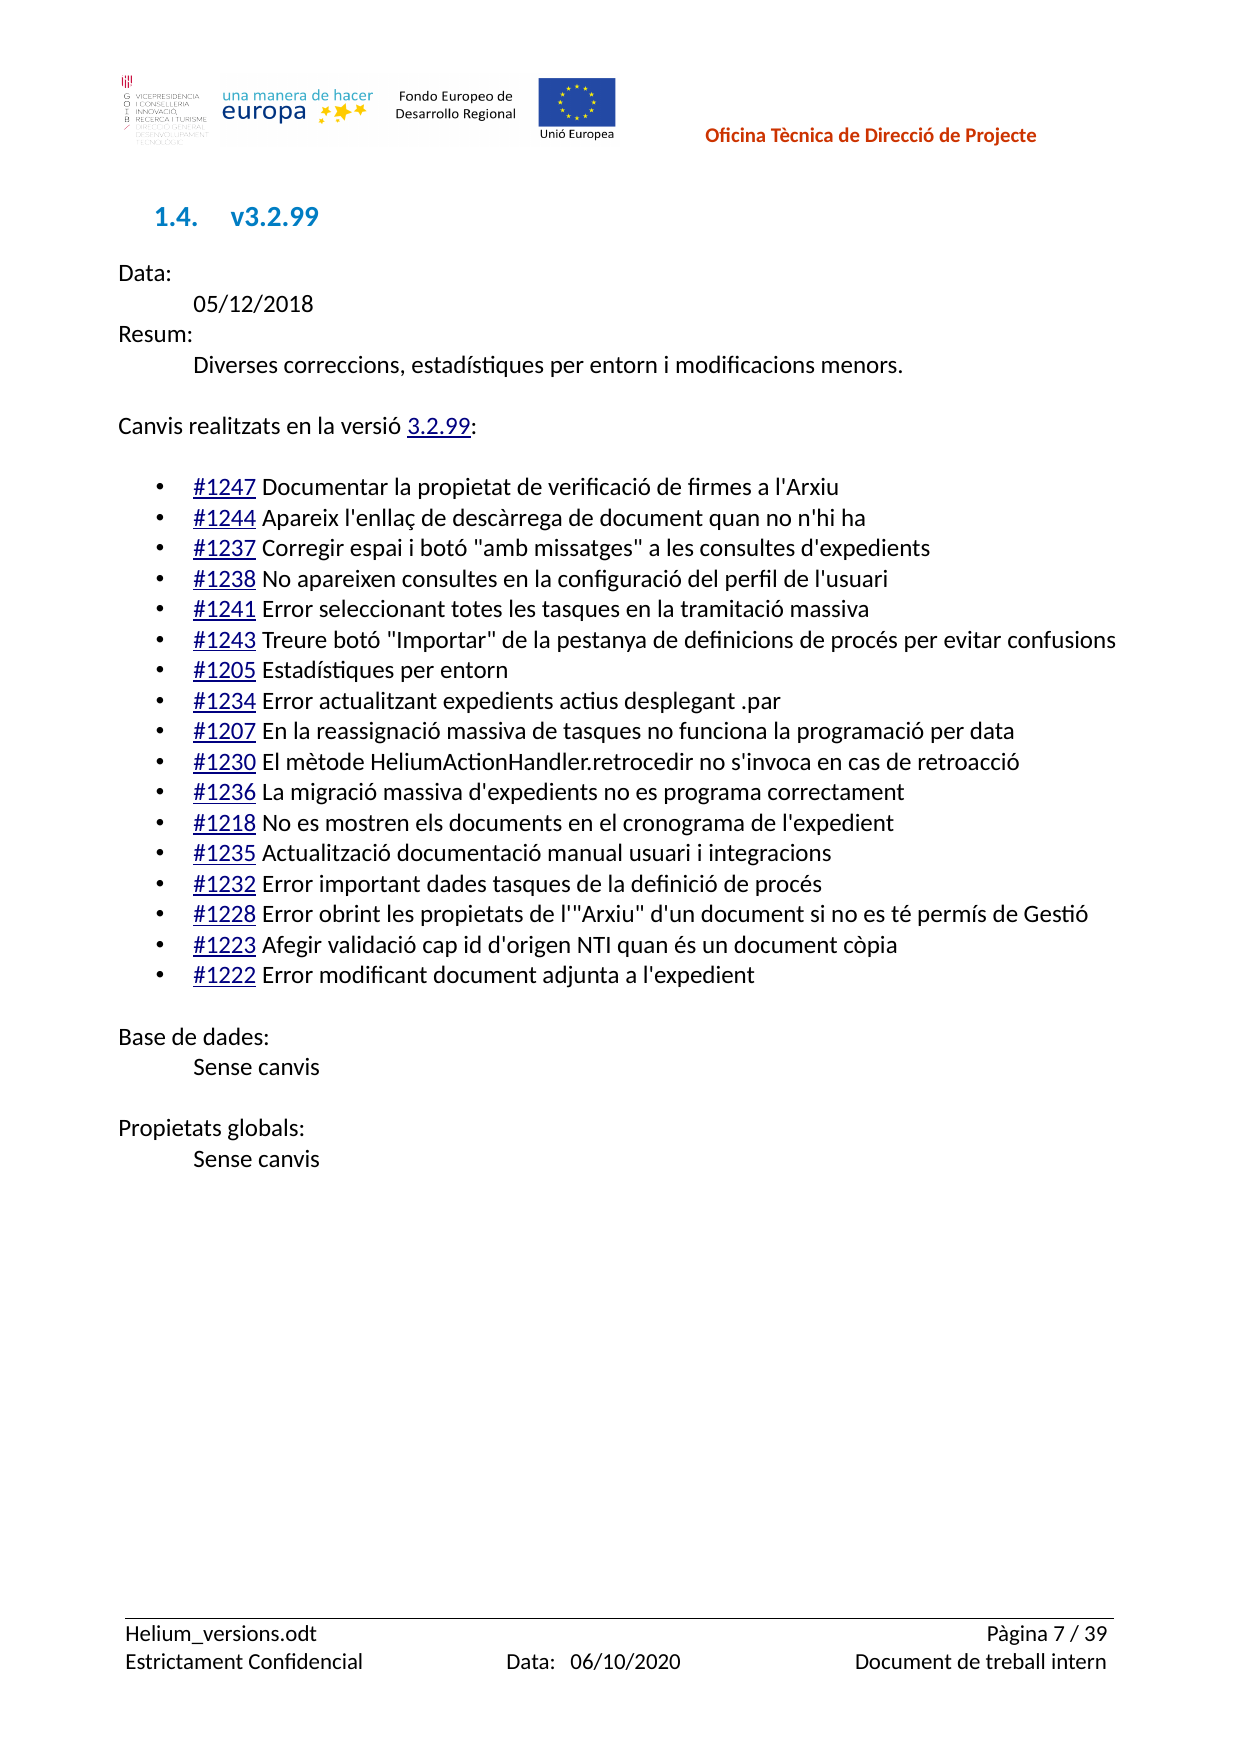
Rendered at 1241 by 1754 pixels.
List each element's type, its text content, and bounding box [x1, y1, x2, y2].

list #1237 Corregir espai i botó "amb missatges" a les consultes d'expedients [156, 532, 1122, 563]
text Resum: [118, 319, 1122, 349]
text Diverses correccions, estadístiques per entorn i modificacions menors. [118, 349, 1122, 380]
text Base de dades: [118, 1021, 1122, 1051]
text Propietats globals: [118, 1112, 1122, 1143]
list #1236 La migració massiva d'expedients no es programa correctament [156, 776, 1122, 807]
list #1218 No es mostren els documents en el cronograma de l'expedient [156, 807, 1122, 837]
text Data: [118, 258, 1122, 288]
list #1222 Error modificant document adjunta a l'expedient [156, 959, 1122, 990]
text 05/12/2018 [118, 288, 1122, 319]
list #1207 En la reassignació massiva de tasques no funciona la programació per data [156, 715, 1122, 746]
subtitle v3.2.99 [153, 198, 1122, 234]
list #1244 Apareix l'enllaç de descàrrega de document quan no n'hi ha [156, 502, 1122, 532]
list #1235 Actualització documentació manual usuari i integracions [156, 837, 1122, 868]
list #1243 Treure botó "Importar" de la pestanya de definicions de procés per evitar confusions [156, 624, 1122, 654]
text Sense canvis [118, 1051, 1122, 1082]
list #1228 Error obrint les propietats de l'"Arxiu" d'un document si no es té permís de Gestió [156, 898, 1122, 929]
list #1241 Error seleccionant totes les tasques en la tramitació massiva [156, 593, 1122, 624]
list #1232 Error important dades tasques de la definició de procés [156, 868, 1122, 898]
list #1230 El mètode HeliumActionHandler.retrocedir no s'invoca en cas de retroacció [156, 746, 1122, 776]
text Canvis realitzats en la versió 3.2.99: [118, 410, 1122, 441]
list #1223 Afegir validació cap id d'origen NTI quan és un document còpia [156, 929, 1122, 959]
text Sense canvis [118, 1143, 1122, 1173]
picture [118, 73, 213, 147]
picture [219, 73, 621, 147]
list #1238 No apareixen consultes en la configuració del perfil de l'usuari [156, 563, 1122, 593]
list #1247 Documentar la propietat de verificació de firmes a l'Arxiu [156, 471, 1122, 502]
list #1234 Error actualitzant expedients actius desplegant .par [156, 685, 1122, 715]
list #1205 Estadístiques per entorn [156, 654, 1122, 685]
